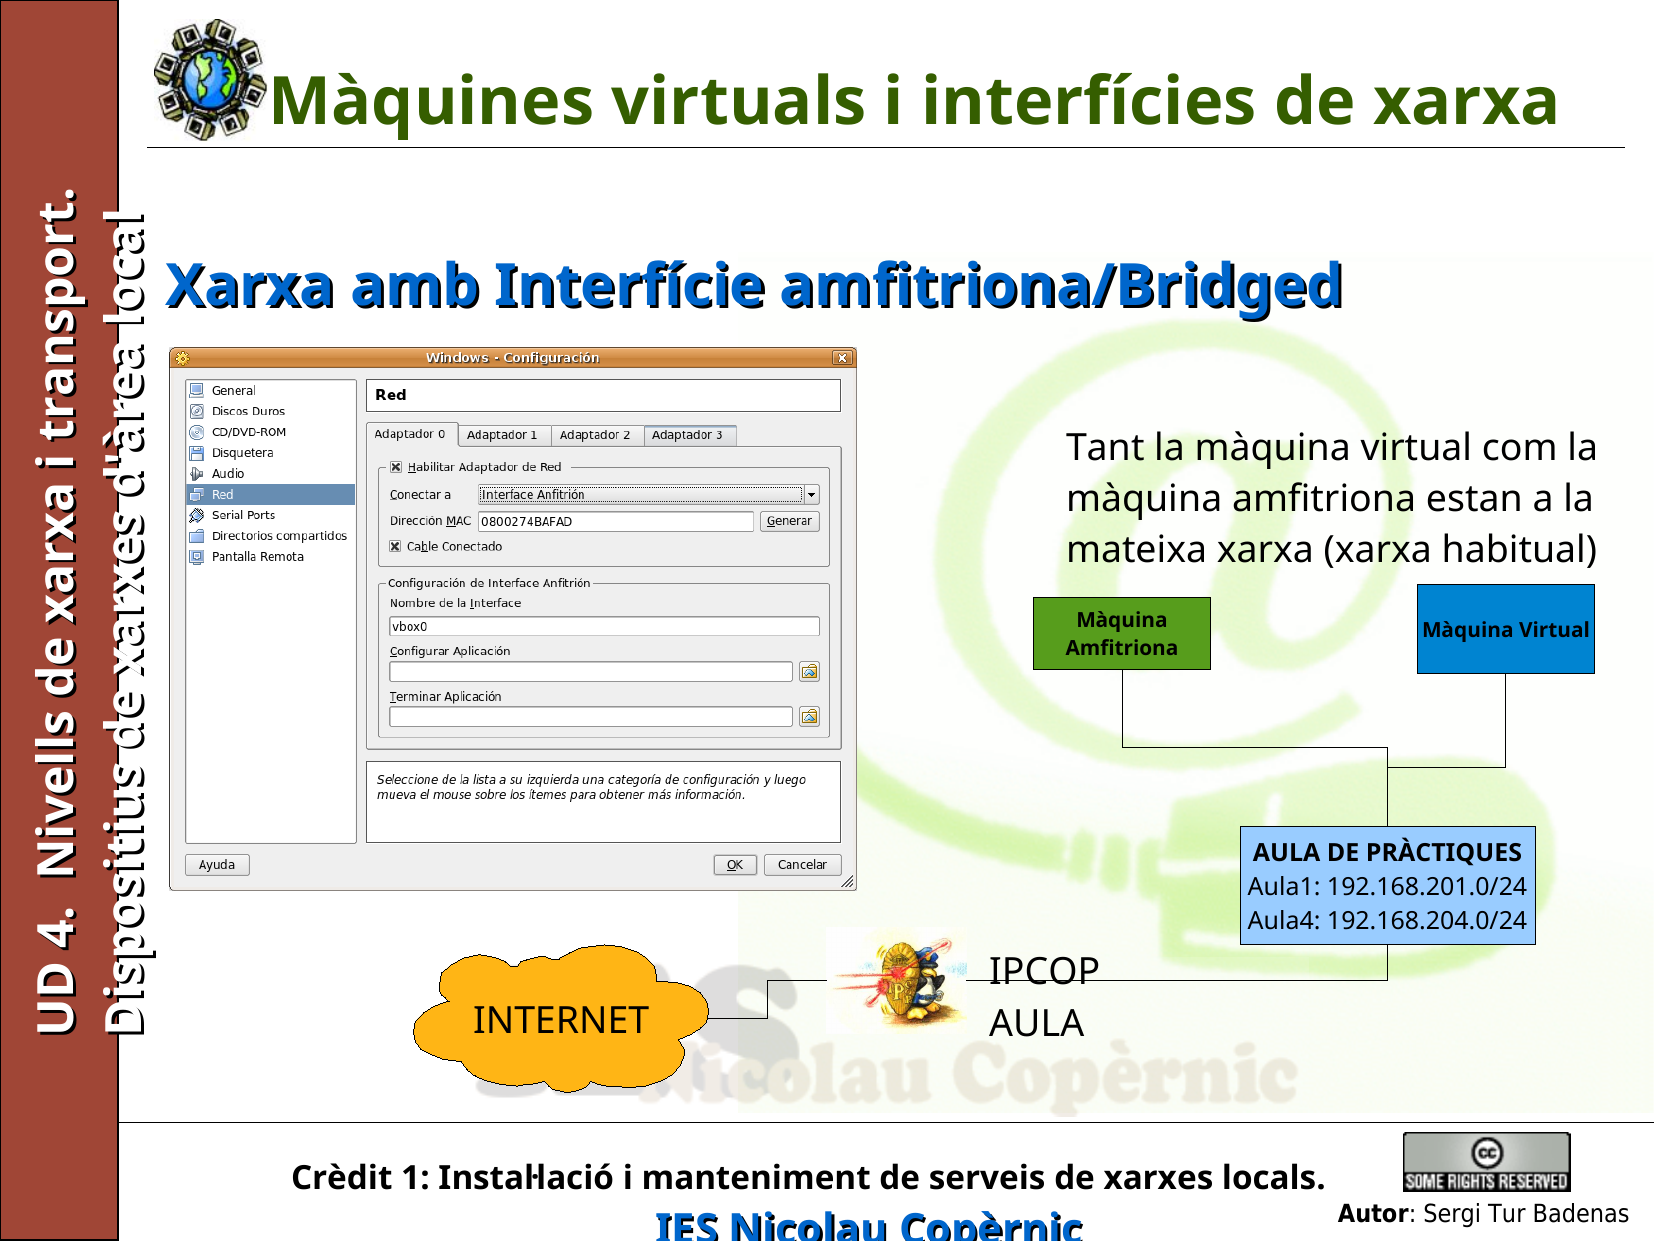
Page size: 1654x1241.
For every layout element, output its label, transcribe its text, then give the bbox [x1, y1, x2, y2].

text_box Màquina Virtual [1417, 584, 1595, 674]
text_box INTERNET [413, 944, 709, 1093]
text_box AULA DE PRÀCTIQUES Aula1: 192.168.201.0/24 Aula4: 192.168.204.0/24 [1240, 826, 1536, 945]
picture [154, 19, 268, 142]
picture [1403, 1132, 1571, 1192]
picture [466, 252, 1654, 1117]
picture [826, 927, 967, 1034]
text_box IPCOP AULA [974, 981, 1121, 1028]
title Màquines virtuals i interfícies de xarxa [165, 56, 1654, 141]
text_box Tant la màquina virtual com la màquina amfitriona estan a la mateixa xarxa (xarxa habitual) [1051, 413, 1591, 541]
text_box Màquina Amfitriona [1033, 597, 1211, 670]
list Xarxa amb Interfície amfitriona/Bridged [147, 242, 1636, 1078]
text_box IPCOP AULA [974, 937, 1121, 980]
picture [169, 347, 857, 891]
